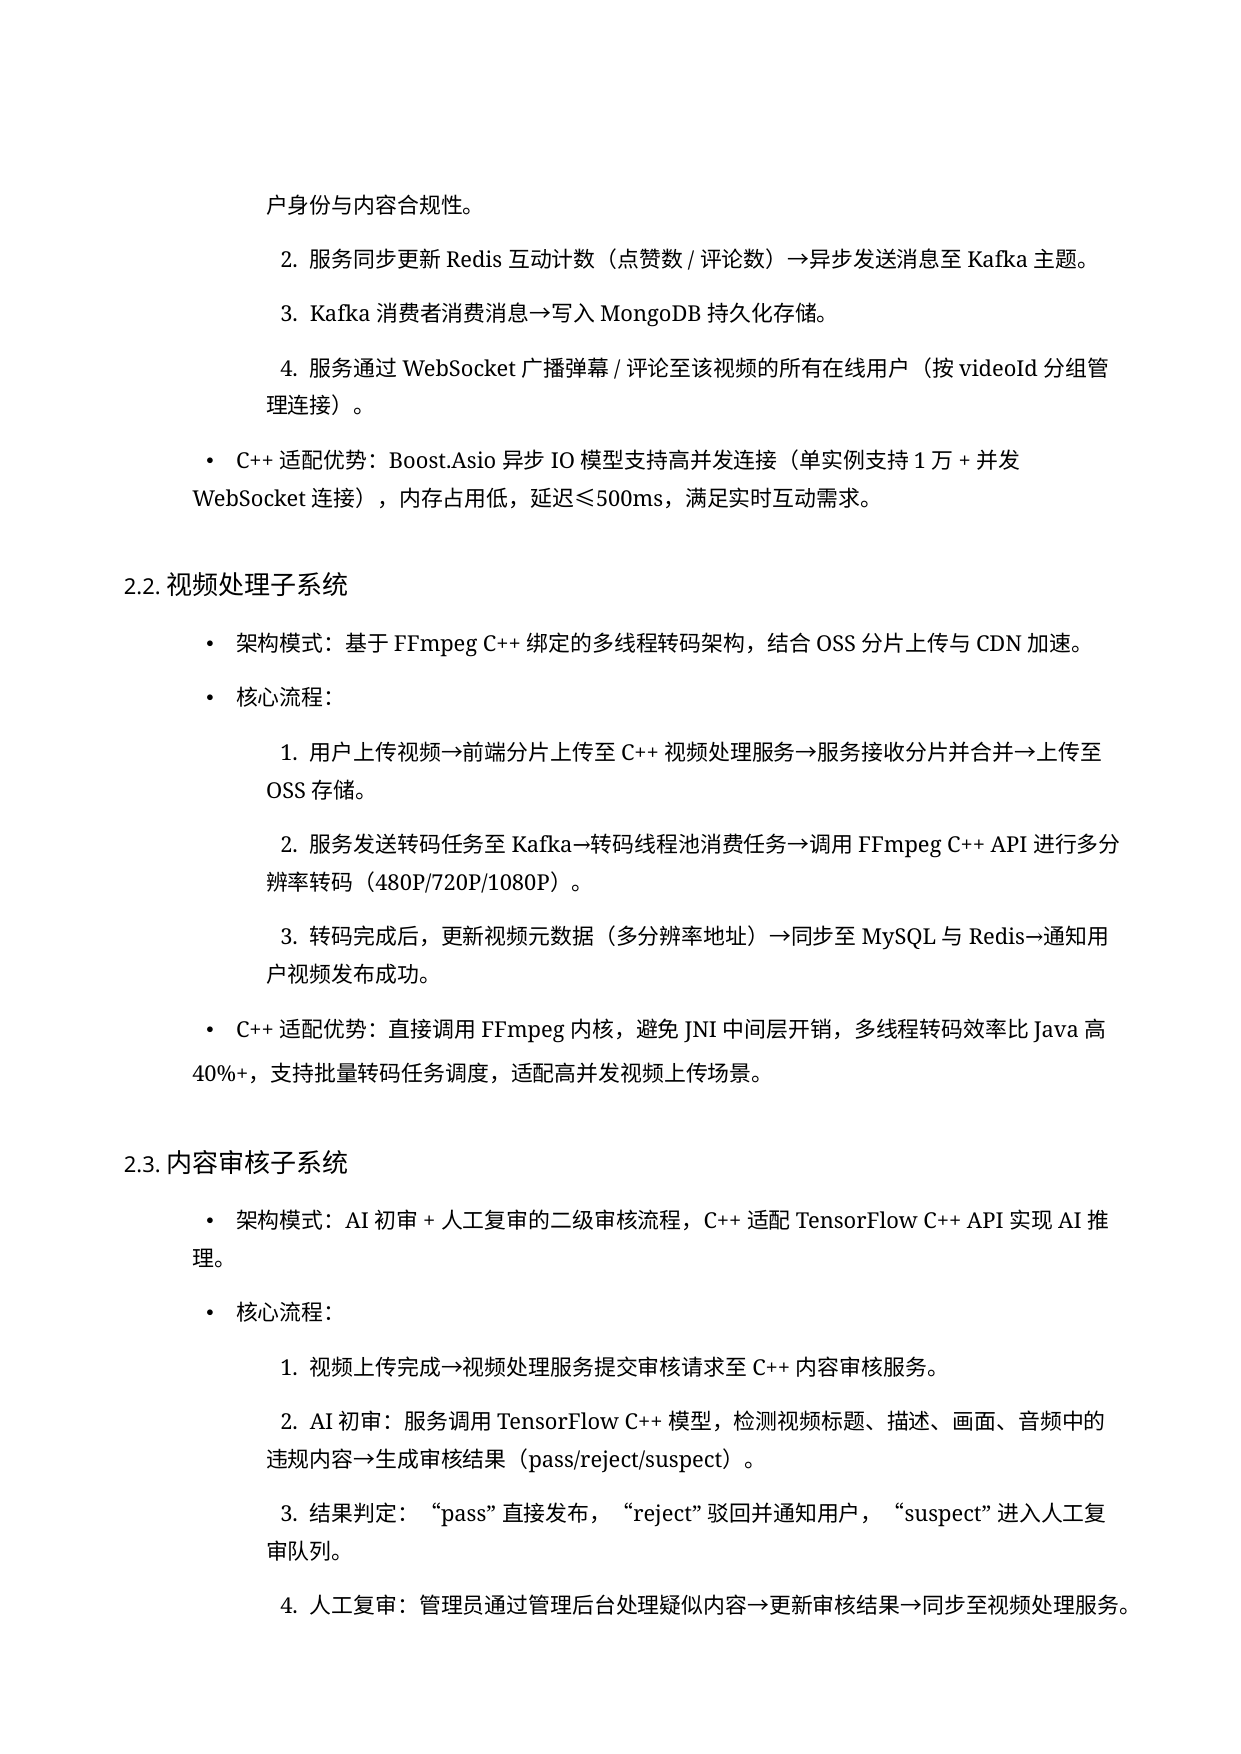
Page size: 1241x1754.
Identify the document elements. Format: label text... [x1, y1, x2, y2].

list C++ 适配优势：Boost.Asio 异步 IO 模型支持高并发连接（单实例支持 1 万 + 并发 WebSocket 连接），内存占用低，延迟≤500ms，满足实时互动需求。 [162, 443, 1122, 512]
list 视频上传完成→视频处理服务提交审核请求至 C++ 内容审核服务。 [236, 1349, 1122, 1381]
list 服务发送转码任务至 Kafka→转码线程池消费任务→调用 FFmpeg C++ API 进行多分辨率转码（480P/720P/1080P）。 [236, 827, 1122, 897]
list 人工复审：管理员通过管理后台处理疑似内容→更新审核结果→同步至视频处理服务。 [236, 1588, 1122, 1620]
list 服务同步更新 Redis 互动计数（点赞数 / 评论数）→异步发送消息至 Kafka 主题。 [236, 242, 1122, 273]
list 用户上传视频→前端分片上传至 C++ 视频处理服务→服务接收分片并合并→上传至 OSS 存储。 [236, 734, 1122, 804]
subtitle 内容审核子系统 [118, 1142, 1122, 1179]
list Kafka 消费者消费消息→写入 MongoDB 持久化存储。 [236, 296, 1122, 328]
list 转码完成后，更新视频元数据（多分辨率地址）→同步至 MySQL 与 Redis→通知用户视频发布成功。 [236, 919, 1122, 989]
list 架构模式：AI 初审 + 人工复审的二级审核流程，C++ 适配 TensorFlow C++ API 实现 AI 推理。 [162, 1203, 1122, 1273]
list AI 初审：服务调用 TensorFlow C++ 模型，检测视频标题、描述、画面、音频中的违规内容→生成审核结果（pass/reject/suspect）。 [236, 1404, 1122, 1474]
list 核心流程： [162, 680, 1122, 712]
list 户身份与内容合规性。 [236, 188, 1122, 219]
list C++ 适配优势：直接调用 FFmpeg 内核，避免 JNI 中间层开销，多线程转码效率比 Java 高 40%+，支持批量转码任务调度，适配高并发视频上传场景。 [162, 1012, 1122, 1088]
list 核心流程： [162, 1295, 1122, 1327]
subtitle 视频处理子系统 [118, 564, 1122, 602]
list 服务通过 WebSocket 广播弹幕 / 评论至该视频的所有在线用户（按 videoId 分组管理连接）。 [236, 351, 1122, 420]
list 架构模式：基于 FFmpeg C++ 绑定的多线程转码架构，结合 OSS 分片上传与 CDN 加速。 [162, 626, 1122, 658]
list 结果判定：“pass” 直接发布，“reject” 驳回并通知用户，“suspect” 进入人工复审队列。 [236, 1496, 1122, 1566]
